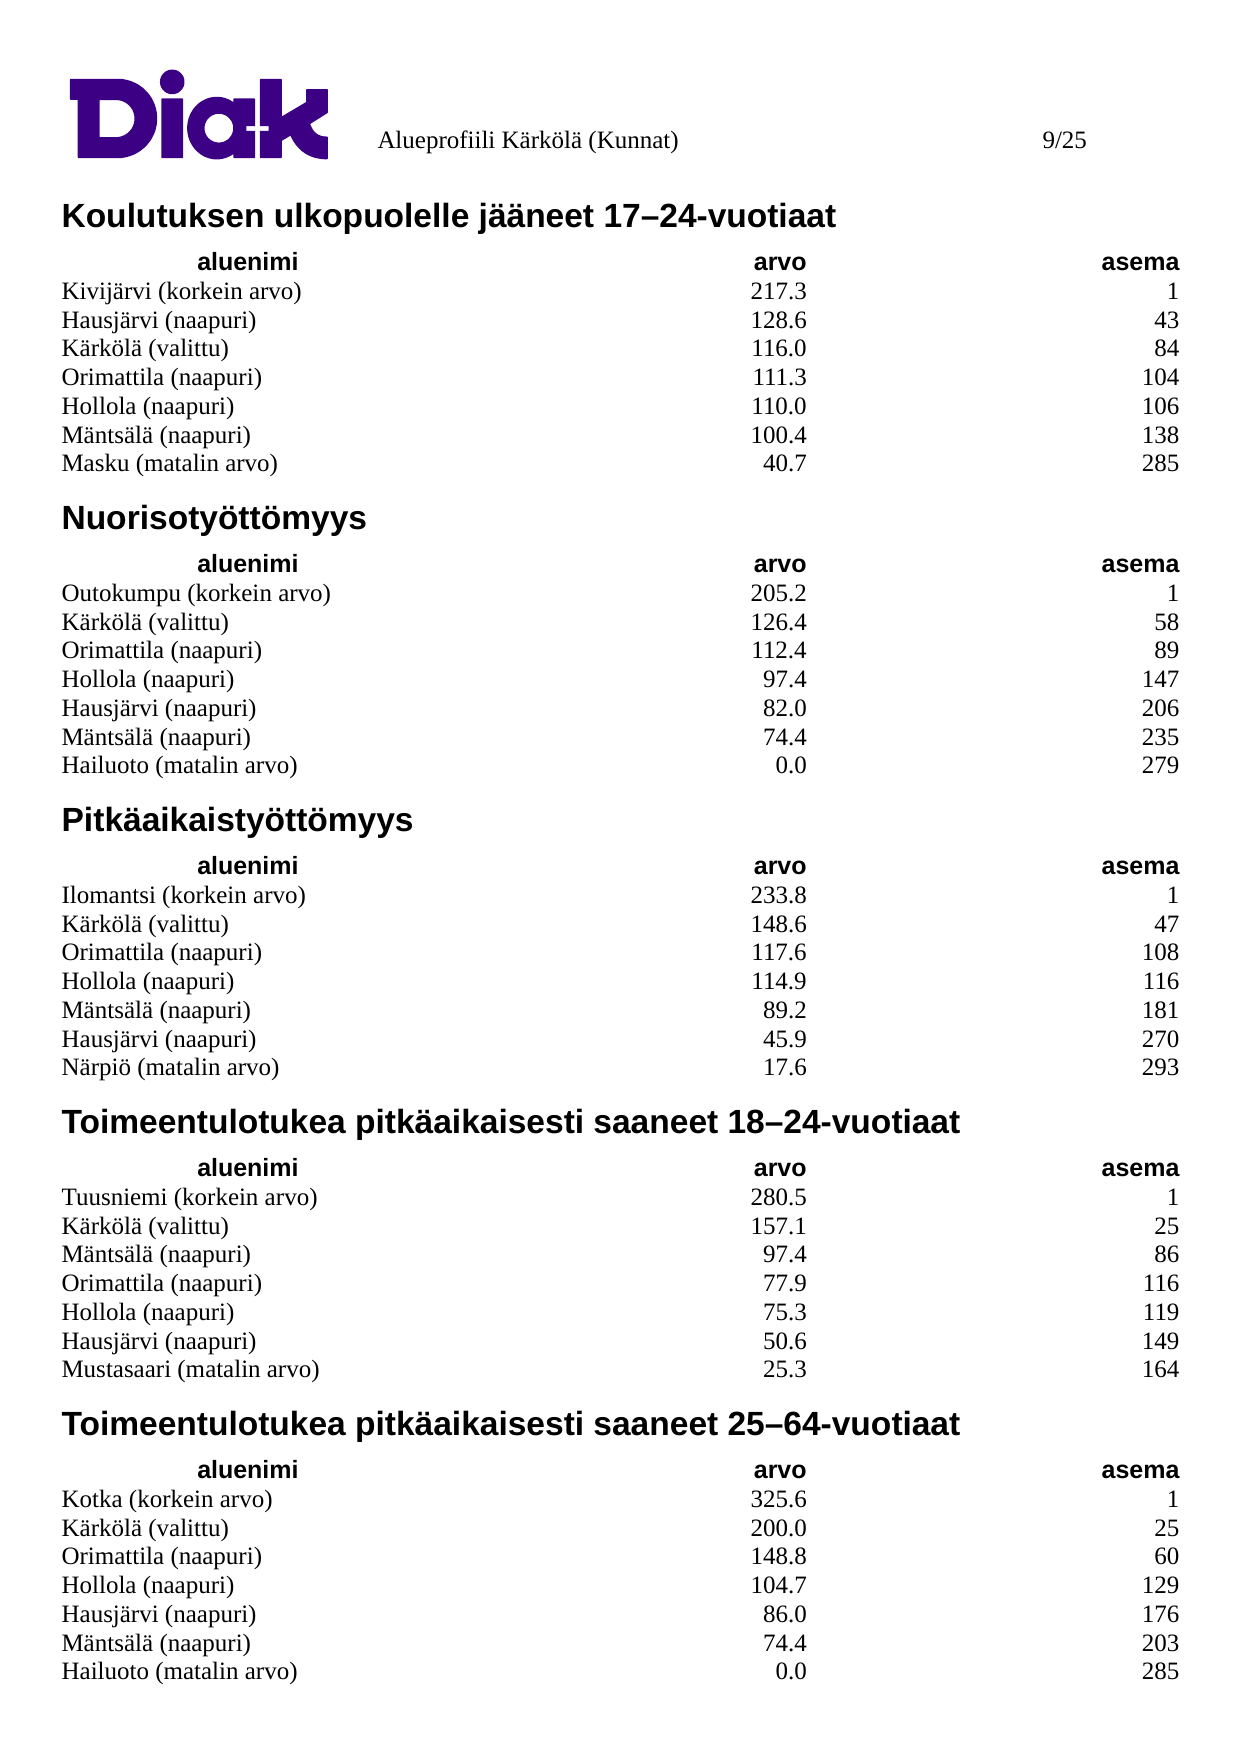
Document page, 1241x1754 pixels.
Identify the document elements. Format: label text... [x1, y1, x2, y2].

table_cell 157.1 [434, 1211, 806, 1239]
table_cell Hailuoto (matalin arvo) [61, 1656, 434, 1685]
table_cell 148.6 [434, 909, 806, 937]
table_cell 200.0 [434, 1513, 806, 1541]
table_header aluenimi [61, 851, 434, 880]
table_header asema [806, 549, 1179, 578]
table_cell 126.4 [434, 607, 806, 636]
table_cell 40.7 [434, 449, 806, 477]
table_cell 84 [806, 334, 1179, 362]
subtitle Toimeentulotukea pitkäaikaisesti saaneet 18–24-vuotiaat [61, 1102, 1179, 1141]
table_cell Mäntsälä (naapuri) [61, 1628, 434, 1656]
table_cell 117.6 [434, 938, 806, 966]
subtitle Pitkäaikaistyöttömyys [61, 800, 1179, 839]
table_cell Orimattila (naapuri) [61, 636, 434, 664]
table_cell Orimattila (naapuri) [61, 938, 434, 966]
table_cell Hollola (naapuri) [61, 1297, 434, 1326]
table_cell Kärkölä (valittu) [61, 1513, 434, 1541]
table_header asema [806, 851, 1179, 880]
table_cell 149 [806, 1326, 1179, 1354]
table_cell 116.0 [434, 334, 806, 362]
table_cell 60 [806, 1541, 1179, 1570]
table_cell 233.8 [434, 880, 806, 909]
table_cell 116 [806, 1268, 1179, 1297]
table_cell 128.6 [434, 305, 806, 333]
table_cell 75.3 [434, 1297, 806, 1326]
table_cell 0.0 [434, 751, 806, 779]
table_cell Mäntsälä (naapuri) [61, 722, 434, 751]
table_cell 206 [806, 693, 1179, 722]
table_cell Tuusniemi (korkein arvo) [61, 1182, 434, 1211]
table_cell 97.4 [434, 664, 806, 693]
table_cell 181 [806, 995, 1179, 1024]
table_header arvo [434, 851, 806, 880]
table_cell Ilomantsi (korkein arvo) [61, 880, 434, 909]
table_cell Kärkölä (valittu) [61, 1211, 434, 1239]
subtitle Toimeentulotukea pitkäaikaisesti saaneet 25–64-vuotiaat [61, 1404, 1179, 1443]
table_cell Hollola (naapuri) [61, 966, 434, 995]
table_cell 235 [806, 722, 1179, 751]
table_cell Hausjärvi (naapuri) [61, 1024, 434, 1052]
table_cell 285 [806, 449, 1179, 477]
table_cell 25 [806, 1211, 1179, 1239]
table_cell 86.0 [434, 1599, 806, 1628]
table_cell Hausjärvi (naapuri) [61, 1326, 434, 1354]
table_header aluenimi [61, 1153, 434, 1182]
table_cell Hausjärvi (naapuri) [61, 1599, 434, 1628]
table_cell Närpiö (matalin arvo) [61, 1053, 434, 1081]
table_cell Orimattila (naapuri) [61, 362, 434, 391]
table_header asema [806, 1153, 1179, 1182]
table_header arvo [434, 549, 806, 578]
table_cell 217.3 [434, 276, 806, 305]
table_cell Mäntsälä (naapuri) [61, 1240, 434, 1268]
table_header arvo [434, 1153, 806, 1182]
table_cell 116 [806, 966, 1179, 995]
table_cell 280.5 [434, 1182, 806, 1211]
subtitle Koulutuksen ulkopuolelle jääneet 17–24-vuotiaat [61, 196, 1179, 235]
table_cell 1 [806, 1182, 1179, 1211]
table_header arvo [434, 1455, 806, 1484]
table_cell 77.9 [434, 1268, 806, 1297]
table_header aluenimi [61, 1455, 434, 1484]
table_cell Kärkölä (valittu) [61, 607, 434, 636]
table_cell 86 [806, 1240, 1179, 1268]
table_cell 45.9 [434, 1024, 806, 1052]
table_cell 25.3 [434, 1355, 806, 1383]
table_cell Orimattila (naapuri) [61, 1541, 434, 1570]
table_cell 1 [806, 276, 1179, 305]
table_cell 1 [806, 578, 1179, 607]
table_cell Outokumpu (korkein arvo) [61, 578, 434, 607]
table_cell 74.4 [434, 722, 806, 751]
table_cell 114.9 [434, 966, 806, 995]
table_cell 106 [806, 391, 1179, 420]
table_cell 97.4 [434, 1240, 806, 1268]
table_cell 43 [806, 305, 1179, 333]
table_cell 58 [806, 607, 1179, 636]
table_cell Mustasaari (matalin arvo) [61, 1355, 434, 1383]
table_cell 203 [806, 1628, 1179, 1656]
table_header asema [806, 247, 1179, 276]
table_cell 279 [806, 751, 1179, 779]
table_cell 112.4 [434, 636, 806, 664]
table_cell Masku (matalin arvo) [61, 449, 434, 477]
table_cell 293 [806, 1053, 1179, 1081]
subtitle Nuorisotyöttömyys [61, 498, 1179, 537]
table_cell 25 [806, 1513, 1179, 1541]
table_cell Kärkölä (valittu) [61, 334, 434, 362]
table_cell 176 [806, 1599, 1179, 1628]
table_cell 148.8 [434, 1541, 806, 1570]
table_cell Mäntsälä (naapuri) [61, 420, 434, 448]
table_cell Orimattila (naapuri) [61, 1268, 434, 1297]
table_cell 89.2 [434, 995, 806, 1024]
table_cell 17.6 [434, 1053, 806, 1081]
table_cell 104.7 [434, 1570, 806, 1599]
table_cell 119 [806, 1297, 1179, 1326]
table_cell 138 [806, 420, 1179, 448]
table_cell Hollola (naapuri) [61, 664, 434, 693]
table_cell Hailuoto (matalin arvo) [61, 751, 434, 779]
table_cell 164 [806, 1355, 1179, 1383]
table_cell Hollola (naapuri) [61, 1570, 434, 1599]
table_cell 285 [806, 1656, 1179, 1685]
table_cell 110.0 [434, 391, 806, 420]
table_cell Kivijärvi (korkein arvo) [61, 276, 434, 305]
table_cell 104 [806, 362, 1179, 391]
table_cell Kärkölä (valittu) [61, 909, 434, 937]
table_cell 129 [806, 1570, 1179, 1599]
table_cell 82.0 [434, 693, 806, 722]
table_cell 89 [806, 636, 1179, 664]
table_cell Mäntsälä (naapuri) [61, 995, 434, 1024]
table_cell 0.0 [434, 1656, 806, 1685]
table_cell 1 [806, 1484, 1179, 1513]
table_cell 1 [806, 880, 1179, 909]
table_cell 47 [806, 909, 1179, 937]
table_cell Hausjärvi (naapuri) [61, 693, 434, 722]
table_cell 205.2 [434, 578, 806, 607]
table_cell 100.4 [434, 420, 806, 448]
table_header arvo [434, 247, 806, 276]
table_cell Hollola (naapuri) [61, 391, 434, 420]
table_header aluenimi [61, 247, 434, 276]
table_cell 50.6 [434, 1326, 806, 1354]
table_cell 147 [806, 664, 1179, 693]
table_cell Hausjärvi (naapuri) [61, 305, 434, 333]
table_header asema [806, 1455, 1179, 1484]
table_cell 74.4 [434, 1628, 806, 1656]
table_cell 111.3 [434, 362, 806, 391]
table_cell 325.6 [434, 1484, 806, 1513]
table_cell 108 [806, 938, 1179, 966]
table_cell 270 [806, 1024, 1179, 1052]
table_cell Kotka (korkein arvo) [61, 1484, 434, 1513]
table_header aluenimi [61, 549, 434, 578]
